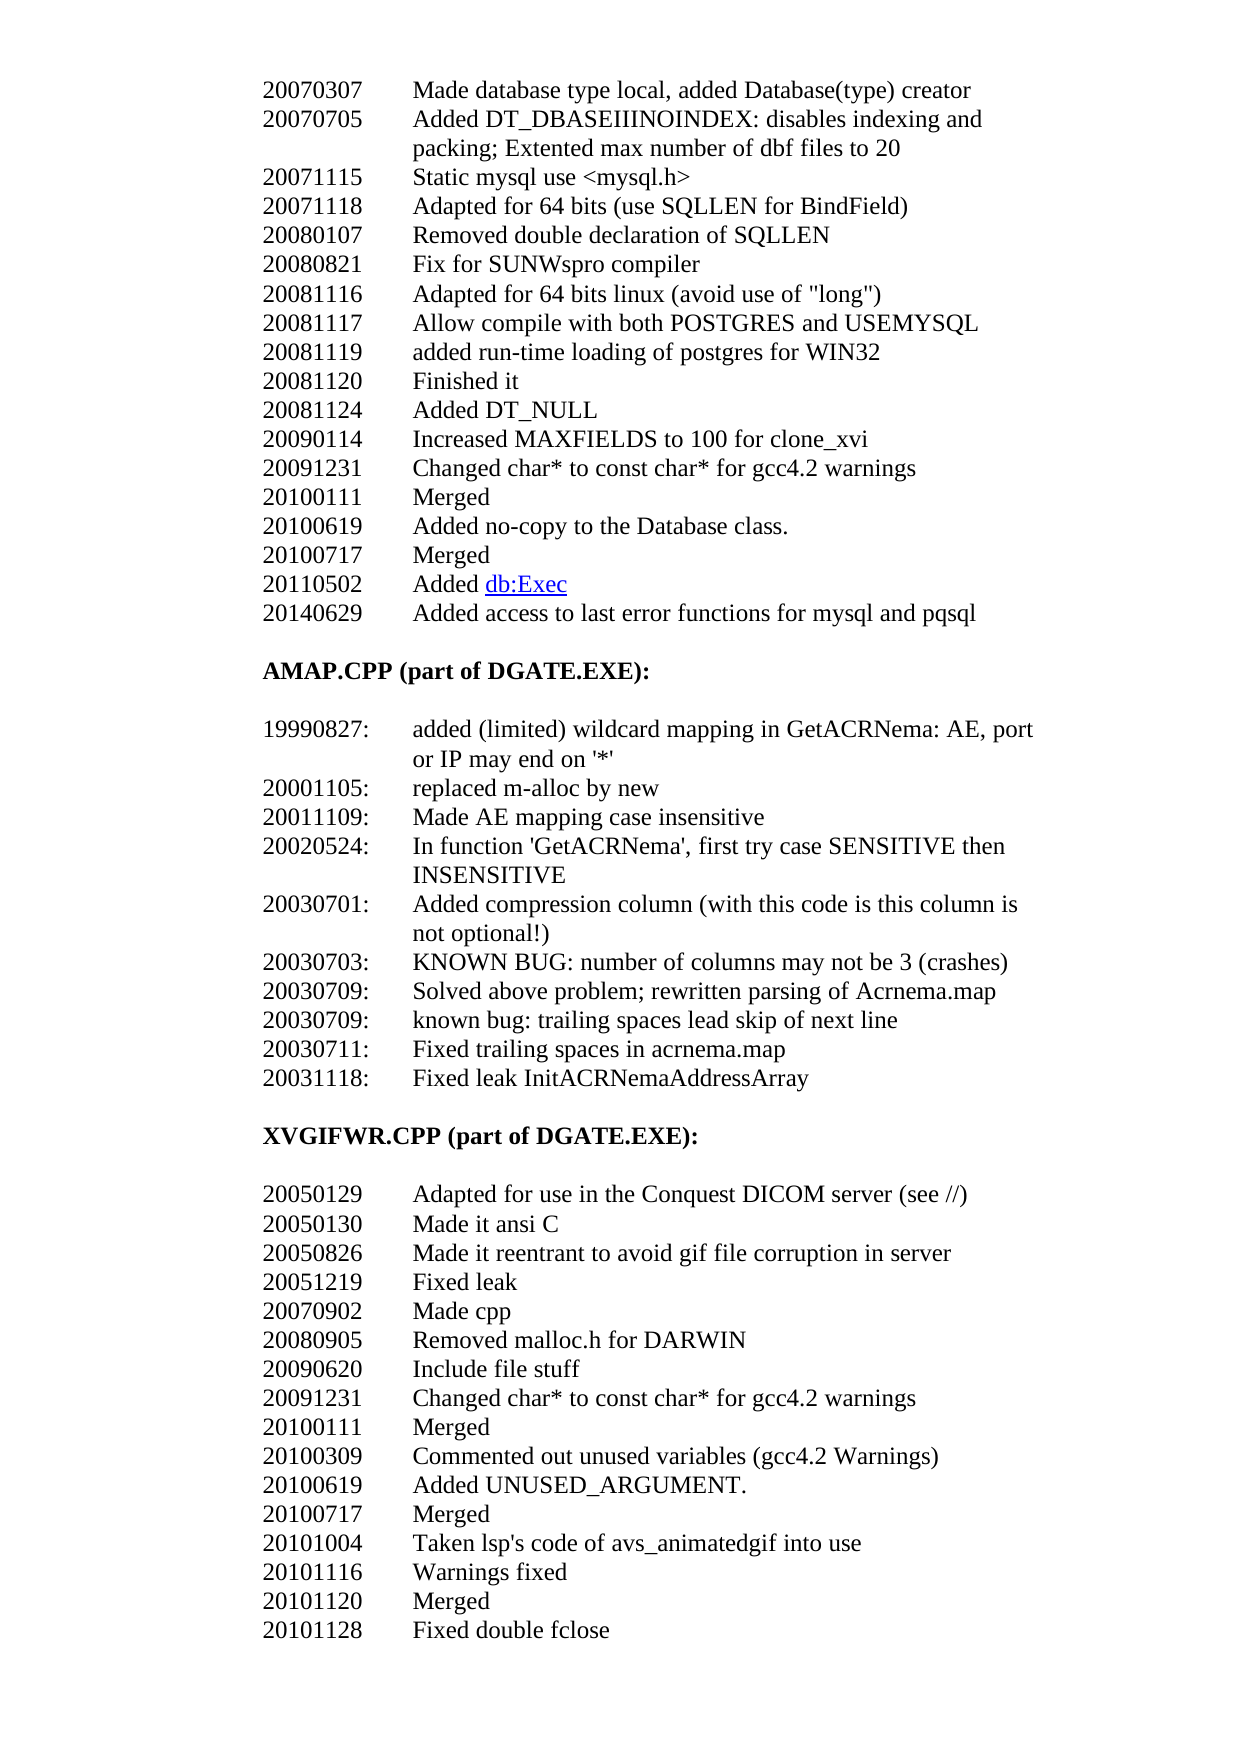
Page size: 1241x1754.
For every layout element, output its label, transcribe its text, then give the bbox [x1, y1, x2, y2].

text 20030709: known bug: trailing spaces lead skip of next line [187, 1005, 1053, 1034]
text 20050130 Made it ansi C [187, 1208, 1053, 1237]
text AMAP.CPP (part of DGATE.EXE): [262, 656, 1053, 685]
text 20091231 Changed char* to const char* for gcc4.2 warnings [262, 453, 1053, 482]
text 20071115 Static mysql use <mysql.h> [262, 162, 1053, 191]
text 20100619 Added UNUSED_ARGUMENT. [187, 1470, 1053, 1499]
text 20101004 Taken lsp's code of avs_animatedgif into use [187, 1528, 1053, 1557]
text 20100717 Merged [262, 540, 1053, 569]
text 20100111 Merged [262, 482, 1053, 511]
text 20080821 Fix for SUNWspro compiler [262, 249, 1053, 278]
text 20090620 Include file stuff [187, 1354, 1053, 1383]
text 20100111 Merged [187, 1412, 1053, 1441]
text 19990827: added (limited) wildcard mapping in GetACRNema: AE, port or IP may end on '*' [262, 714, 1053, 772]
text 20031118: Fixed leak InitACRNemaAddressArray [187, 1063, 1053, 1092]
text 20080107 Removed double declaration of SQLLEN [262, 220, 1053, 249]
text 20030709: Solved above problem; rewritten parsing of Acrnema.map [187, 976, 1053, 1005]
text 20050826 Made it reentrant to avoid gif file corruption in server [187, 1237, 1053, 1267]
text 20100309 Commented out unused variables (gcc4.2 Warnings) [187, 1441, 1053, 1470]
text 20051219 Fixed leak [187, 1267, 1053, 1296]
text 20030703: KNOWN BUG: number of columns may not be 3 (crashes) [187, 947, 1053, 976]
text 20070705 Added DT_DBASEIIINOINDEX: disables indexing and packing; Extented max number of dbf files to 20 [262, 104, 1053, 162]
text 20020524: In function 'GetACRNema', first try case SENSITIVE then INSENSITIVE [262, 831, 1053, 889]
text 20081116 Adapted for 64 bits linux (avoid use of "long") [262, 278, 1053, 307]
text 20081124 Added DT_NULL [262, 395, 1053, 424]
text 20081117 Allow compile with both POSTGRES and USEMYSQL [262, 307, 1053, 337]
text 20070902 Made cpp [187, 1296, 1053, 1325]
text 20070307 Made database type local, added Database(type) creator [262, 75, 1053, 104]
text 20081119 added run-time loading of postgres for WIN32 [262, 337, 1053, 366]
text 20011109: Made AE mapping case insensitive [187, 802, 1053, 831]
text 20101120 Merged [187, 1586, 1053, 1615]
text 20030701: Added compression column (with this code is this column is not optional!) [262, 889, 1053, 947]
text 20110502 Added db:Exec [262, 569, 1053, 598]
text 20101128 Fixed double fclose [187, 1615, 1053, 1644]
text XVGIFWR.CPP (part of DGATE.EXE): [262, 1121, 1053, 1150]
text 20081120 Finished it [262, 366, 1053, 395]
text 20100717 Merged [187, 1499, 1053, 1528]
text 20090114 Increased MAXFIELDS to 100 for clone_xvi [262, 424, 1053, 453]
text 20001105: replaced m-alloc by new [262, 772, 1053, 802]
text 20140629 Added access to last error functions for mysql and pqsql [262, 598, 1053, 627]
text 20050129 Adapted for use in the Conquest DICOM server (see //) [187, 1179, 1053, 1208]
text 20101116 Warnings fixed [187, 1557, 1053, 1586]
text 20080905 Removed malloc.h for DARWIN [187, 1325, 1053, 1354]
text 20030711: Fixed trailing spaces in acrnema.map [187, 1034, 1053, 1063]
text 20100619 Added no-copy to the Database class. [262, 511, 1053, 540]
text 20091231 Changed char* to const char* for gcc4.2 warnings [187, 1383, 1053, 1412]
text 20071118 Adapted for 64 bits (use SQLLEN for BindField) [262, 191, 1053, 220]
